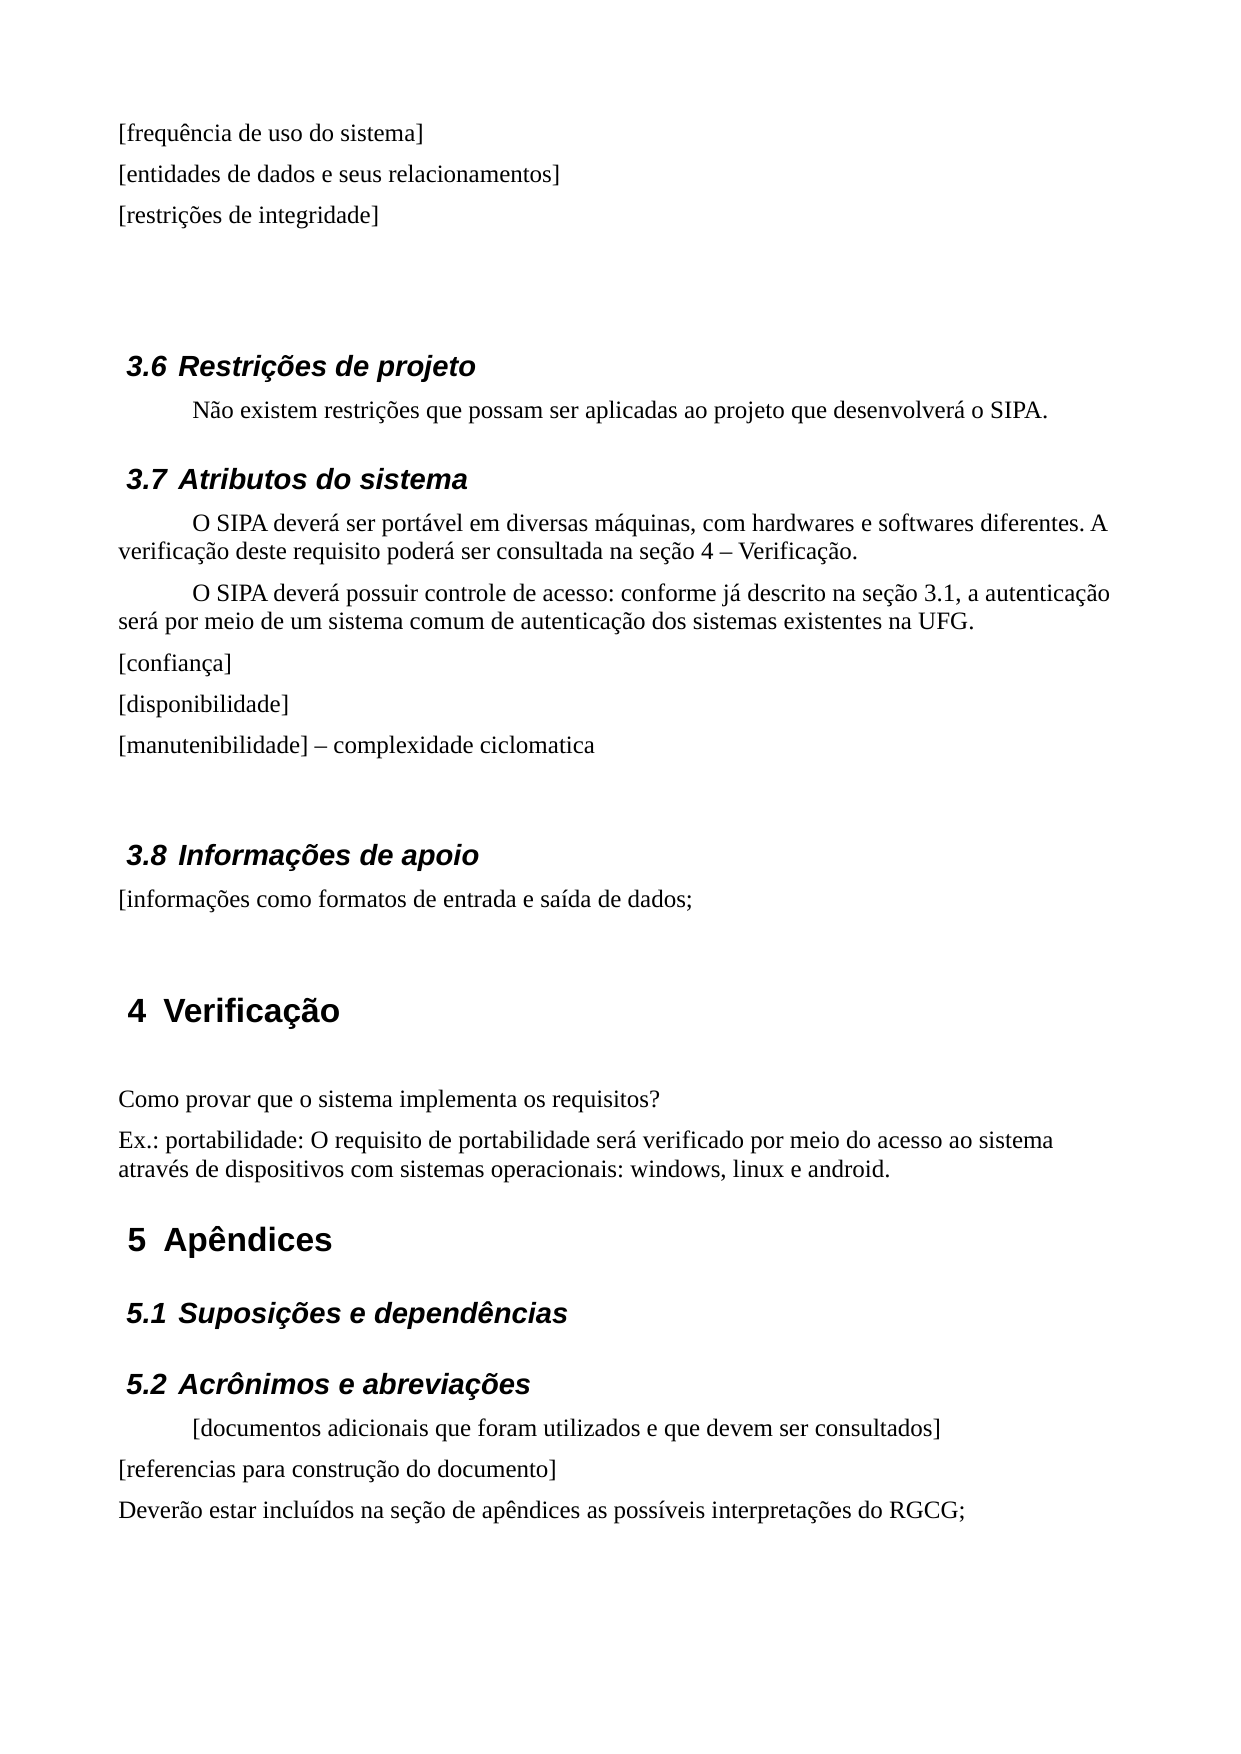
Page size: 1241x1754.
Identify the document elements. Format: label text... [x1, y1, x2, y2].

text Como provar que o sistema implementa os requisitos? [118, 1084, 1122, 1112]
text [frequência de uso do sistema] [118, 118, 1122, 147]
subtitle Restrições de projeto [118, 349, 1122, 383]
subtitle Apêndices [118, 1220, 1122, 1258]
text O SIPA deverá possuir controle de acesso: conforme já descrito na seção 3.1, a autenticação será por meio de um sistema comum de autenticação dos sistemas existentes na UFG. [118, 578, 1122, 635]
subtitle Atributos do sistema [118, 462, 1122, 495]
text [referencias para construção do documento] [118, 1454, 1122, 1483]
text [disponibilidade] [118, 689, 1122, 718]
subtitle Acrônimos e abreviações [118, 1367, 1122, 1401]
text Ex.: portabilidade: O requisito de portabilidade será verificado por meio do acesso ao sistema através de dispositivos com sistemas operacionais: windows, linux e android. [118, 1125, 1122, 1182]
text [restrições de integridade] [118, 201, 1122, 229]
text [confiança] [118, 648, 1122, 676]
subtitle Verificação [118, 991, 1122, 1030]
text Deverão estar incluídos na seção de apêndices as possíveis interpretações do RGCG; [118, 1496, 1122, 1524]
text O SIPA deverá ser portável em diversas máquinas, com hardwares e softwares diferentes. A verificação deste requisito poderá ser consultada na seção 4 – Verificação. [118, 508, 1122, 565]
text [manutenibilidade] – complexidade ciclomatica [118, 730, 1122, 759]
text [entidades de dados e seus relacionamentos] [118, 159, 1122, 188]
text Não existem restrições que possam ser aplicadas ao projeto que desenvolverá o SIPA. [118, 395, 1122, 424]
text [documentos adicionais que foram utilizados e que devem ser consultados] [118, 1413, 1122, 1442]
text [informações como formatos de entrada e saída de dados; [118, 884, 1122, 912]
subtitle Informações de apoio [118, 838, 1122, 871]
subtitle Suposições e dependências [118, 1296, 1122, 1329]
